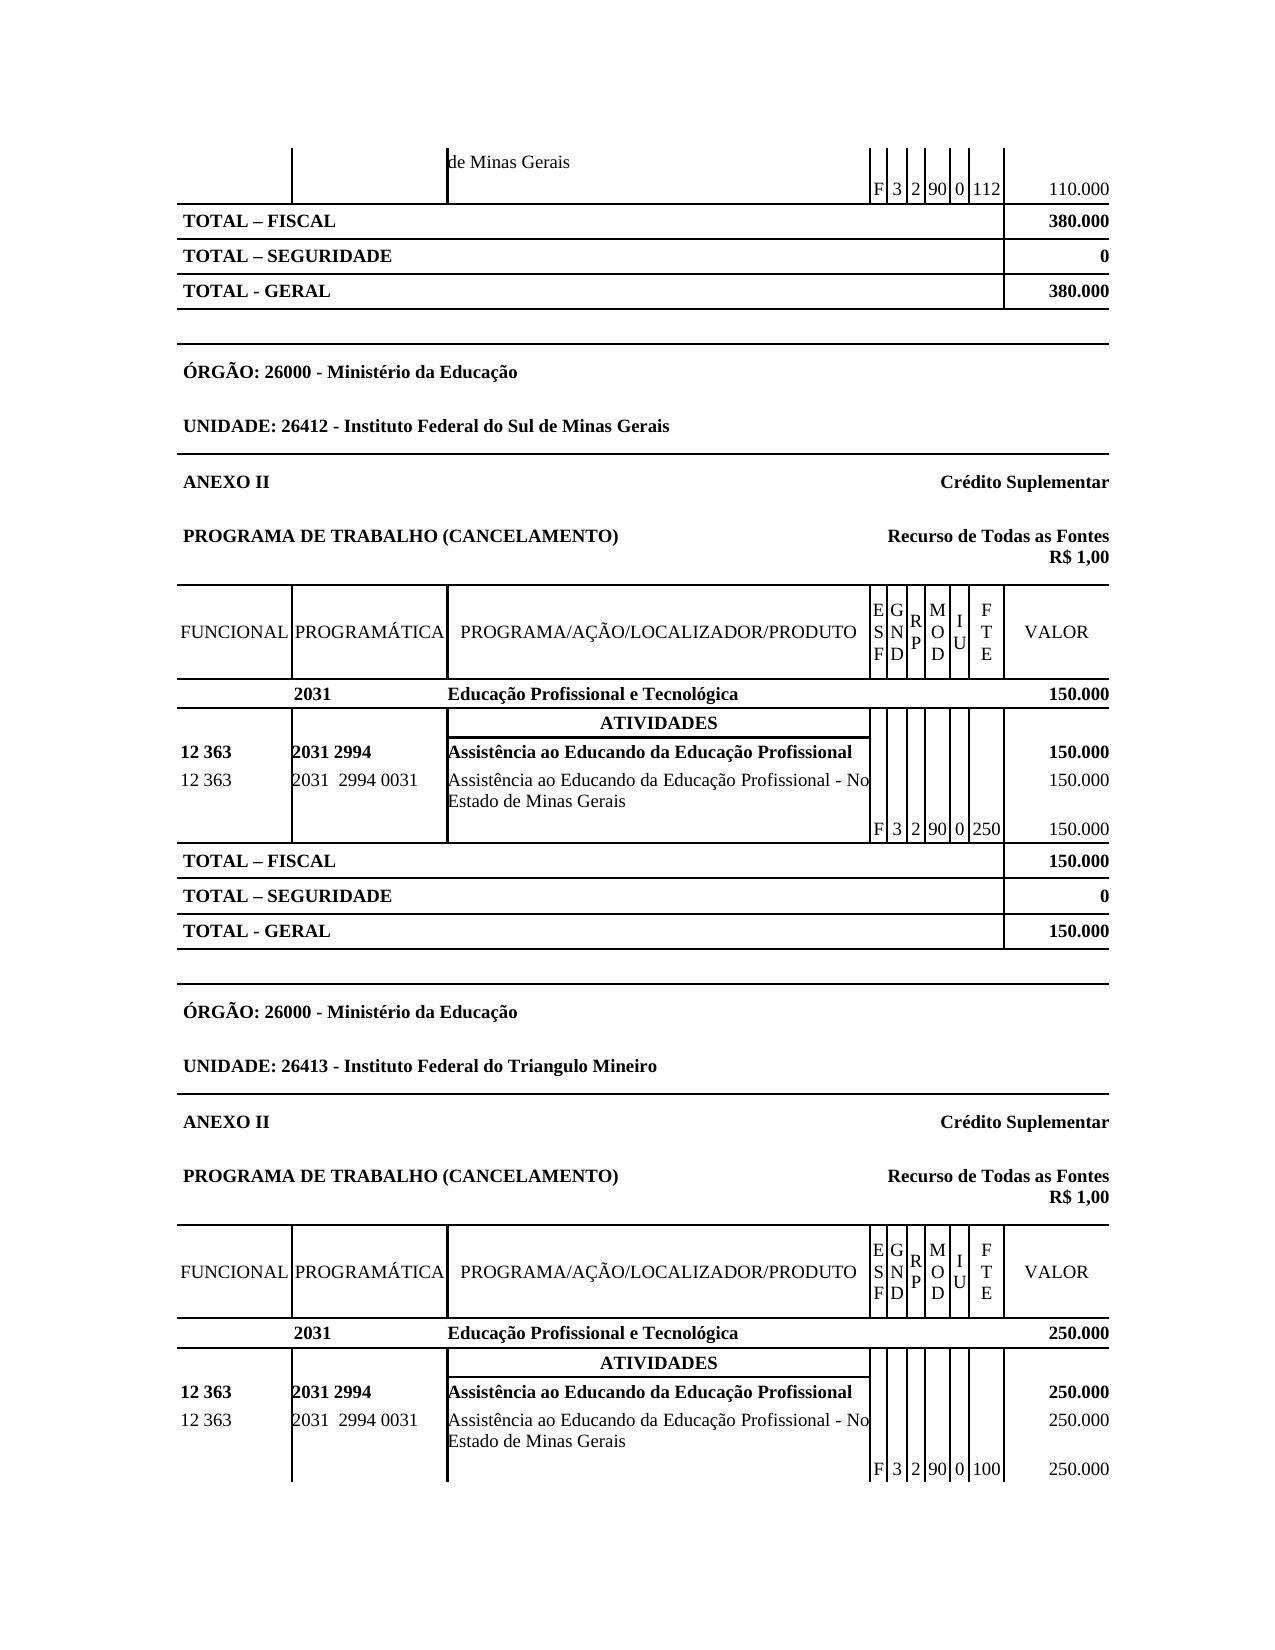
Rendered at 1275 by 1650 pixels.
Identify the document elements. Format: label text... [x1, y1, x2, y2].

table_cell 12 363 [177, 1376, 291, 1406]
table_cell G N D [888, 586, 906, 677]
table_cell [177, 709, 291, 736]
table_cell [870, 1039, 1109, 1092]
table_cell I U [951, 586, 968, 677]
table_cell 250 [970, 815, 1003, 842]
table_cell [926, 766, 949, 815]
table_cell [871, 148, 886, 175]
table_cell Assistência ao Educando da Educação Profissional [449, 739, 869, 766]
table_cell UNIDADE: 26412 - Instituto Federal do Sul de Minas Gerais [177, 399, 870, 453]
table_cell 2 [908, 175, 924, 202]
table_cell 2031 2994 [293, 1376, 446, 1406]
table_cell [177, 148, 291, 175]
table_cell [293, 1349, 446, 1376]
table_cell [908, 709, 924, 736]
table_cell 2 [908, 815, 924, 842]
table_cell PROGRAMA DE TRABALHO (CANCELAMENTO) [177, 509, 870, 584]
table_cell TOTAL – FISCAL [177, 205, 1003, 237]
table_cell 2031 2994 0031 [293, 1406, 446, 1454]
table_cell [908, 1376, 924, 1406]
table_cell [970, 736, 1003, 766]
table_cell [449, 1455, 869, 1482]
table_cell 2031 [177, 1319, 447, 1347]
table_cell E S F [871, 1226, 886, 1317]
table_cell [177, 175, 291, 202]
table_cell R P [908, 1226, 924, 1317]
table_cell [888, 709, 906, 736]
table_cell [970, 766, 1003, 815]
table_cell 0 [951, 815, 968, 842]
table_cell M O D [926, 1226, 949, 1317]
table_cell 3 [888, 815, 906, 842]
table_cell 150.000 [1004, 680, 1109, 707]
table_cell [951, 1376, 968, 1406]
table_cell TOTAL – SEGURIDADE [177, 240, 1003, 273]
table_cell Educação Profissional e Tecnológica [448, 1319, 1003, 1347]
table_cell Recurso de Todas as Fontes R$ 1,00 [870, 509, 1109, 584]
table_cell Recurso de Todas as Fontes R$ 1,00 [870, 1148, 1109, 1224]
table_cell [970, 1406, 1003, 1454]
table_cell Atividades [449, 1349, 869, 1376]
table_cell F [871, 175, 886, 202]
table_cell I U [951, 1226, 968, 1317]
table_cell 2 [908, 1455, 924, 1482]
table_cell F T E [970, 586, 1003, 677]
table_cell [1005, 148, 1109, 175]
table_cell [951, 736, 968, 766]
table_cell [177, 950, 1003, 983]
table_cell [926, 1376, 949, 1406]
table_cell [177, 310, 1003, 343]
table_cell M O D [926, 586, 949, 677]
table_cell [908, 1406, 924, 1454]
table_cell [926, 1349, 949, 1376]
table_cell 2031 2994 0031 [293, 766, 446, 815]
table_cell [908, 1349, 924, 1376]
table_cell [970, 1376, 1003, 1406]
table_cell UNIDADE: 26413 - Instituto Federal do Triangulo Mineiro [177, 1039, 870, 1092]
table_cell PROGRAMÁTICA [293, 586, 446, 677]
table_cell [293, 1455, 446, 1482]
table_cell 90 [926, 175, 949, 202]
table_cell de Minas Gerais [449, 148, 869, 175]
table_cell ÓRGÃO: 26000 - Ministério da Educação [177, 985, 1109, 1038]
table_cell [871, 736, 886, 766]
table_cell 150.000 [1005, 736, 1109, 766]
table_cell [871, 766, 886, 815]
table_cell 112 [970, 175, 1003, 202]
table_cell [970, 1349, 1003, 1376]
table_cell TOTAL – SEGURIDADE [177, 879, 1003, 912]
table_cell 150.000 [1005, 915, 1109, 947]
table_cell Assistência ao Educando da Educação Profissional [449, 1378, 869, 1406]
table_cell [1005, 1349, 1109, 1376]
table_cell 3 [888, 175, 906, 202]
table_cell FUNCIONAL [177, 1226, 291, 1317]
table_cell [926, 709, 949, 736]
table_cell [926, 736, 949, 766]
table_cell 250.000 [1005, 1455, 1109, 1482]
table_cell TOTAL – FISCAL [177, 844, 1003, 877]
table_cell 380.000 [1005, 275, 1109, 308]
table_cell [871, 1349, 886, 1376]
table_cell ANEXO II [177, 1095, 870, 1148]
table_cell [970, 148, 1003, 175]
table_cell [926, 1406, 949, 1454]
table_cell 380.000 [1005, 205, 1109, 237]
table_cell PROGRAMA/AÇÃO/LOCALIZADOR/PRODUTO [449, 586, 869, 677]
table_cell 3 [888, 1455, 906, 1482]
table_cell 90 [926, 815, 949, 842]
table_cell VALOR [1005, 1226, 1109, 1317]
table_cell PROGRAMÁTICA [293, 1226, 446, 1317]
table_cell [293, 148, 446, 175]
table_cell PROGRAMA/AÇÃO/LOCALIZADOR/PRODUTO [449, 1226, 869, 1317]
table_cell [293, 815, 446, 842]
table_cell [1004, 310, 1109, 343]
table_cell 12 363 [177, 766, 291, 815]
table_cell 0 [1005, 240, 1109, 273]
table_cell [888, 148, 906, 175]
table_cell [970, 709, 1003, 736]
table_cell F [871, 815, 886, 842]
table_cell Crédito Suplementar [870, 1095, 1109, 1148]
table_cell ÓRGÃO: 26000 - Ministério da Educação [177, 345, 1109, 399]
table_cell R P [908, 586, 924, 677]
table_cell [951, 1349, 968, 1376]
table_cell [871, 1406, 886, 1454]
table_cell [1005, 709, 1109, 736]
table_cell [1004, 950, 1109, 983]
table_cell [871, 1376, 886, 1406]
table_cell [888, 766, 906, 815]
table_cell F T E [970, 1226, 1003, 1317]
table_cell [926, 148, 949, 175]
table_cell [908, 148, 924, 175]
table_cell 250.000 [1004, 1319, 1109, 1347]
table_cell [888, 736, 906, 766]
table_cell Educação Profissional e Tecnológica [448, 680, 1003, 707]
table_cell [951, 766, 968, 815]
table_cell 110.000 [1005, 175, 1109, 202]
table_cell Assistência ao Educando da Educação Profissional - No Estado de Minas Gerais [449, 1406, 869, 1454]
table_cell PROGRAMA DE TRABALHO (CANCELAMENTO) [177, 1148, 870, 1224]
table_cell [177, 815, 291, 842]
table_cell FUNCIONAL [177, 586, 291, 677]
table_cell [177, 1455, 291, 1482]
table_cell TOTAL - GERAL [177, 275, 1003, 308]
table_cell 100 [970, 1455, 1003, 1482]
table_cell [908, 736, 924, 766]
table_cell F [871, 1455, 886, 1482]
table_cell [293, 175, 446, 202]
table_cell [888, 1406, 906, 1454]
table_cell Atividades [449, 709, 869, 736]
table_cell [908, 766, 924, 815]
table_cell [951, 1406, 968, 1454]
table_cell [449, 175, 869, 202]
table_cell [888, 1349, 906, 1376]
table_cell 150.000 [1005, 766, 1109, 815]
table_cell [870, 399, 1109, 453]
table_cell 2031 2994 [293, 736, 446, 766]
table_cell 12 363 [177, 1406, 291, 1454]
table_cell 0 [1005, 879, 1109, 912]
table_cell 250.000 [1005, 1376, 1109, 1406]
table_cell 0 [951, 175, 968, 202]
table_cell 12 363 [177, 736, 291, 766]
table_cell 150.000 [1005, 815, 1109, 842]
table_cell [177, 1349, 291, 1376]
table_cell G N D [888, 1226, 906, 1317]
table_cell 150.000 [1005, 844, 1109, 877]
table_cell [293, 709, 446, 736]
table_cell 90 [926, 1455, 949, 1482]
table_cell [951, 148, 968, 175]
table_cell [888, 1376, 906, 1406]
table_cell VALOR [1005, 586, 1109, 677]
table_cell [951, 709, 968, 736]
table_cell 250.000 [1005, 1406, 1109, 1454]
table_cell ANEXO II [177, 455, 870, 508]
table_cell [449, 815, 869, 842]
table_cell 0 [951, 1455, 968, 1482]
table_cell [871, 709, 886, 736]
table_cell Assistência ao Educando da Educação Profissional - No Estado de Minas Gerais [449, 766, 869, 815]
table_cell TOTAL - GERAL [177, 915, 1003, 947]
table_cell E S F [871, 586, 886, 677]
table_cell Crédito Suplementar [870, 455, 1109, 508]
table_cell 2031 [177, 680, 447, 707]
